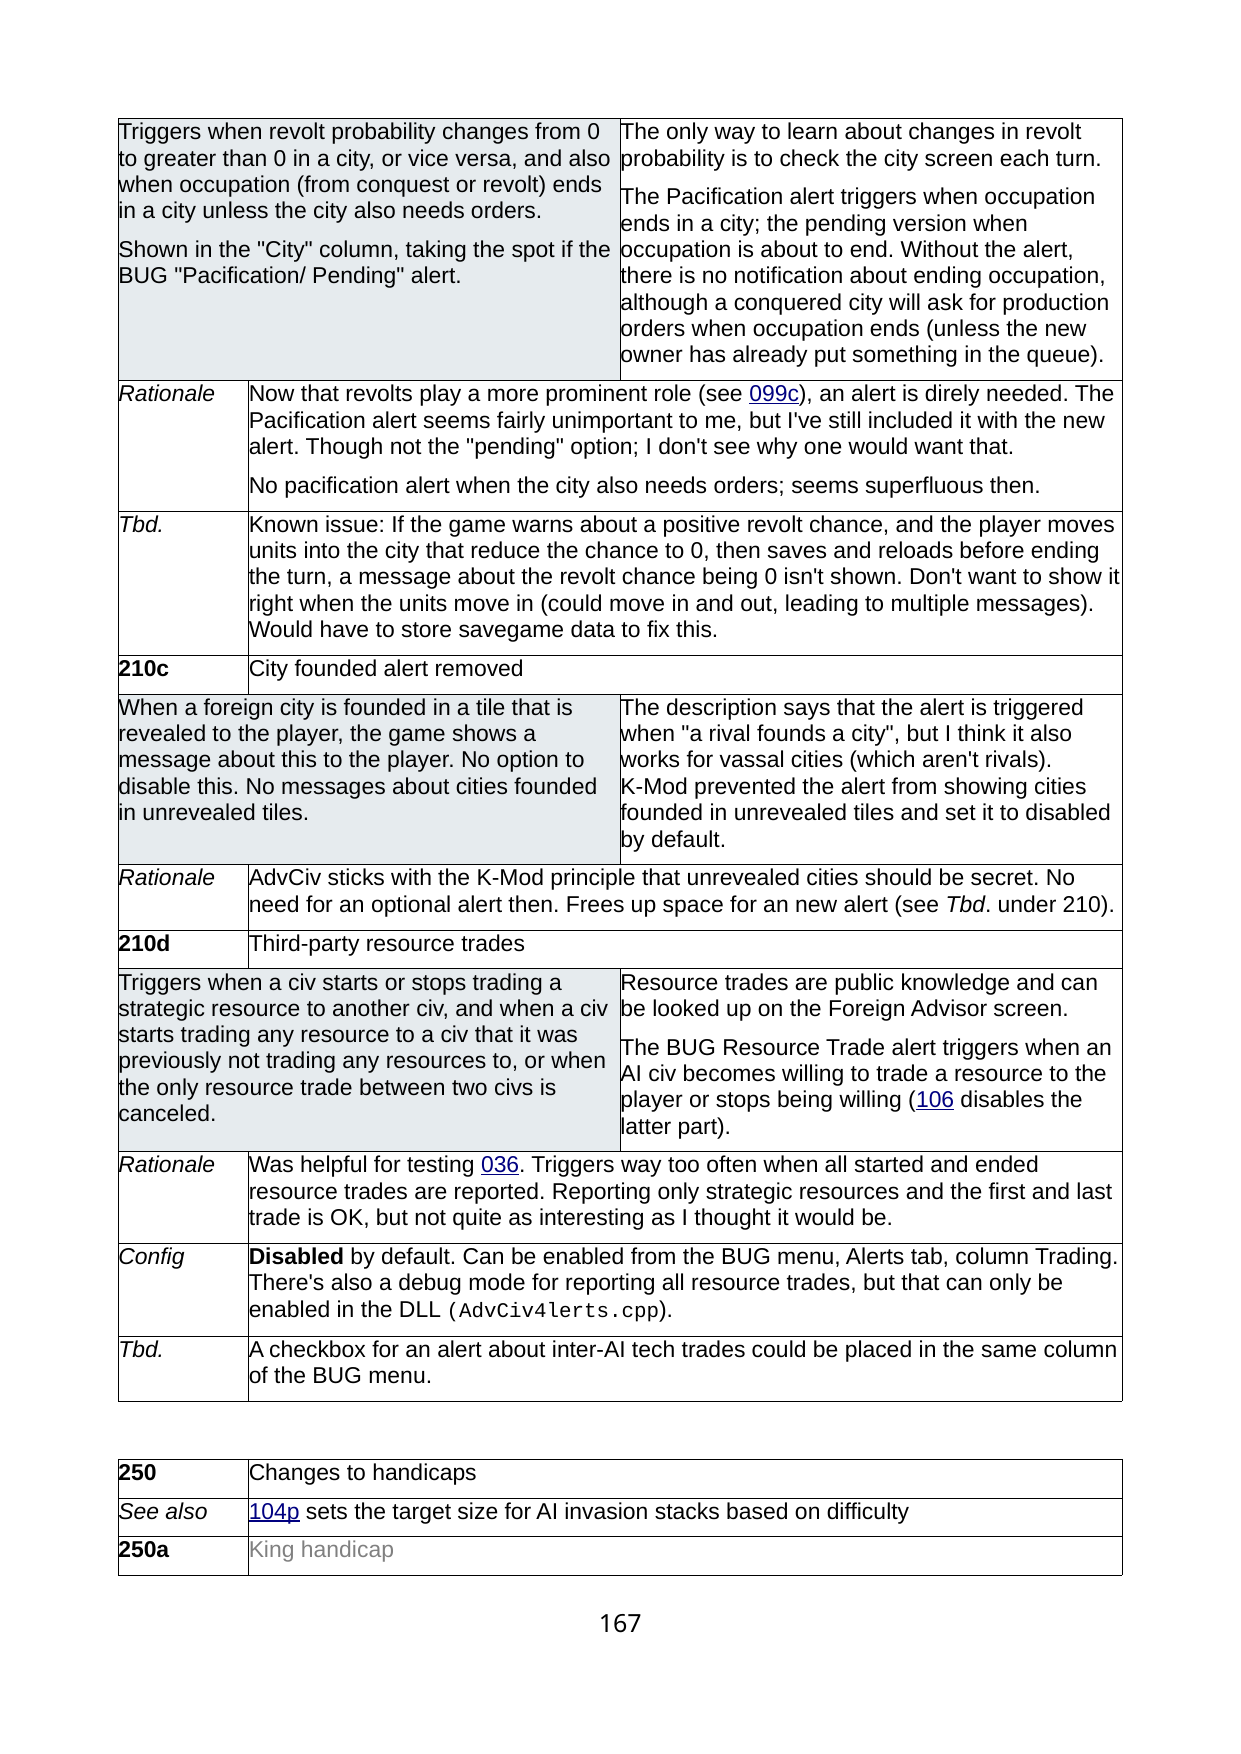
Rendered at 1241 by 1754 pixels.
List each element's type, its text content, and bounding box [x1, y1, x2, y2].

table_header Changes to handicaps [249, 1460, 1122, 1497]
table_cell Third-party resource trades [249, 931, 1122, 968]
table_cell Config [119, 1244, 248, 1336]
table_cell AdvCiv sticks with the K-Mod principle that unrevealed cities should be secret. No need for an optional alert then. Frees up space for an new alert (see Tbd. under 210). [249, 865, 1122, 929]
table_cell The description says that the alert is triggered when "a rival founds a city", but I think it also works for vassal cities (which aren't rivals). K-Mod prevented the alert from showing cities founded in unrevealed tiles and set it to disabled by default. [621, 695, 1122, 864]
table_cell Resource trades are public knowledge and can be looked up on the Foreign Advisor screen. The BUG Resource Trade alert triggers when an AI civ becomes willing to trade a resource to the player or stops being willing (106 disables the latter part). [621, 969, 1122, 1151]
table_cell City founded alert removed [249, 656, 1122, 694]
table_cell See also [119, 1499, 248, 1536]
table_cell Now that revolts play a more prominent role (see 099c), an alert is direly needed. The Pacification alert seems fairly unimportant to me, but I've still included it with the new alert. Though not the "pending" option; I don't see why one would want that. No pacification alert when the city also needs orders; seems superfluous then. [249, 381, 1122, 511]
table_cell Known issue: If the game warns about a positive revolt chance, and the player moves units into the city that reduce the chance to 0, then saves and reloads before ending the turn, a message about the revolt chance being 0 isn't shown. Don't want to show it right when the units move in (could move in and out, leading to multiple messages). Would have to store savegame data to fix this. [249, 512, 1122, 655]
table_cell Tbd. [119, 1337, 248, 1401]
table_cell King handicap [249, 1537, 1122, 1575]
table_cell A checkbox for an alert about inter-AI tech trades could be placed in the same column of the BUG menu. [249, 1337, 1122, 1401]
table_cell Was helpful for testing 036. Triggers way too often when all started and ended resource trades are reported. Reporting only strategic resources and the first and last trade is OK, but not quite as interesting as I thought it would be. [249, 1152, 1122, 1243]
table_cell 210c [119, 656, 248, 694]
table_cell Rationale [119, 1152, 248, 1243]
table_cell Rationale [119, 381, 248, 511]
table_cell Triggers when a civ starts or stops trading a strategic resource to another civ, and when a civ starts trading any resource to a civ that it was previously not trading any resources to, or when the only resource trade between two civs is canceled. [119, 969, 620, 1151]
table_cell 104p sets the target size for AI invasion stacks based on difficulty [249, 1499, 1122, 1536]
table_cell 210d [119, 931, 248, 968]
table_cell Triggers when revolt probability changes from 0 to greater than 0 in a city, or vice versa, and also when occupation (from conquest or revolt) ends in a city unless the city also needs orders. Shown in the "City" column, taking the spot if the BUG "Pacification/ Pending" alert. [119, 119, 620, 380]
table_cell The only way to learn about changes in revolt probability is to check the city screen each turn. The Pacification alert triggers when occupation ends in a city; the pending version when occupation is about to end. Without the alert, there is no notification about ending occupation, although a conquered city will ask for production orders when occupation ends (unless the new owner has already put something in the queue). [621, 119, 1122, 380]
table_cell Disabled by default. Can be enabled from the BUG menu, Alerts tab, column Trading. There's also a debug mode for reporting all resource trades, but that can only be enabled in the DLL (AdvCiv4lerts.cpp). [249, 1244, 1122, 1336]
table_cell 250a [119, 1537, 248, 1575]
table_header 250 [119, 1460, 248, 1497]
table_cell Rationale [119, 865, 248, 929]
table_cell Tbd. [119, 512, 248, 655]
table_cell When a foreign city is founded in a tile that is revealed to the player, the game shows a message about this to the player. No option to disable this. No messages about cities founded in unrevealed tiles. [119, 695, 620, 864]
